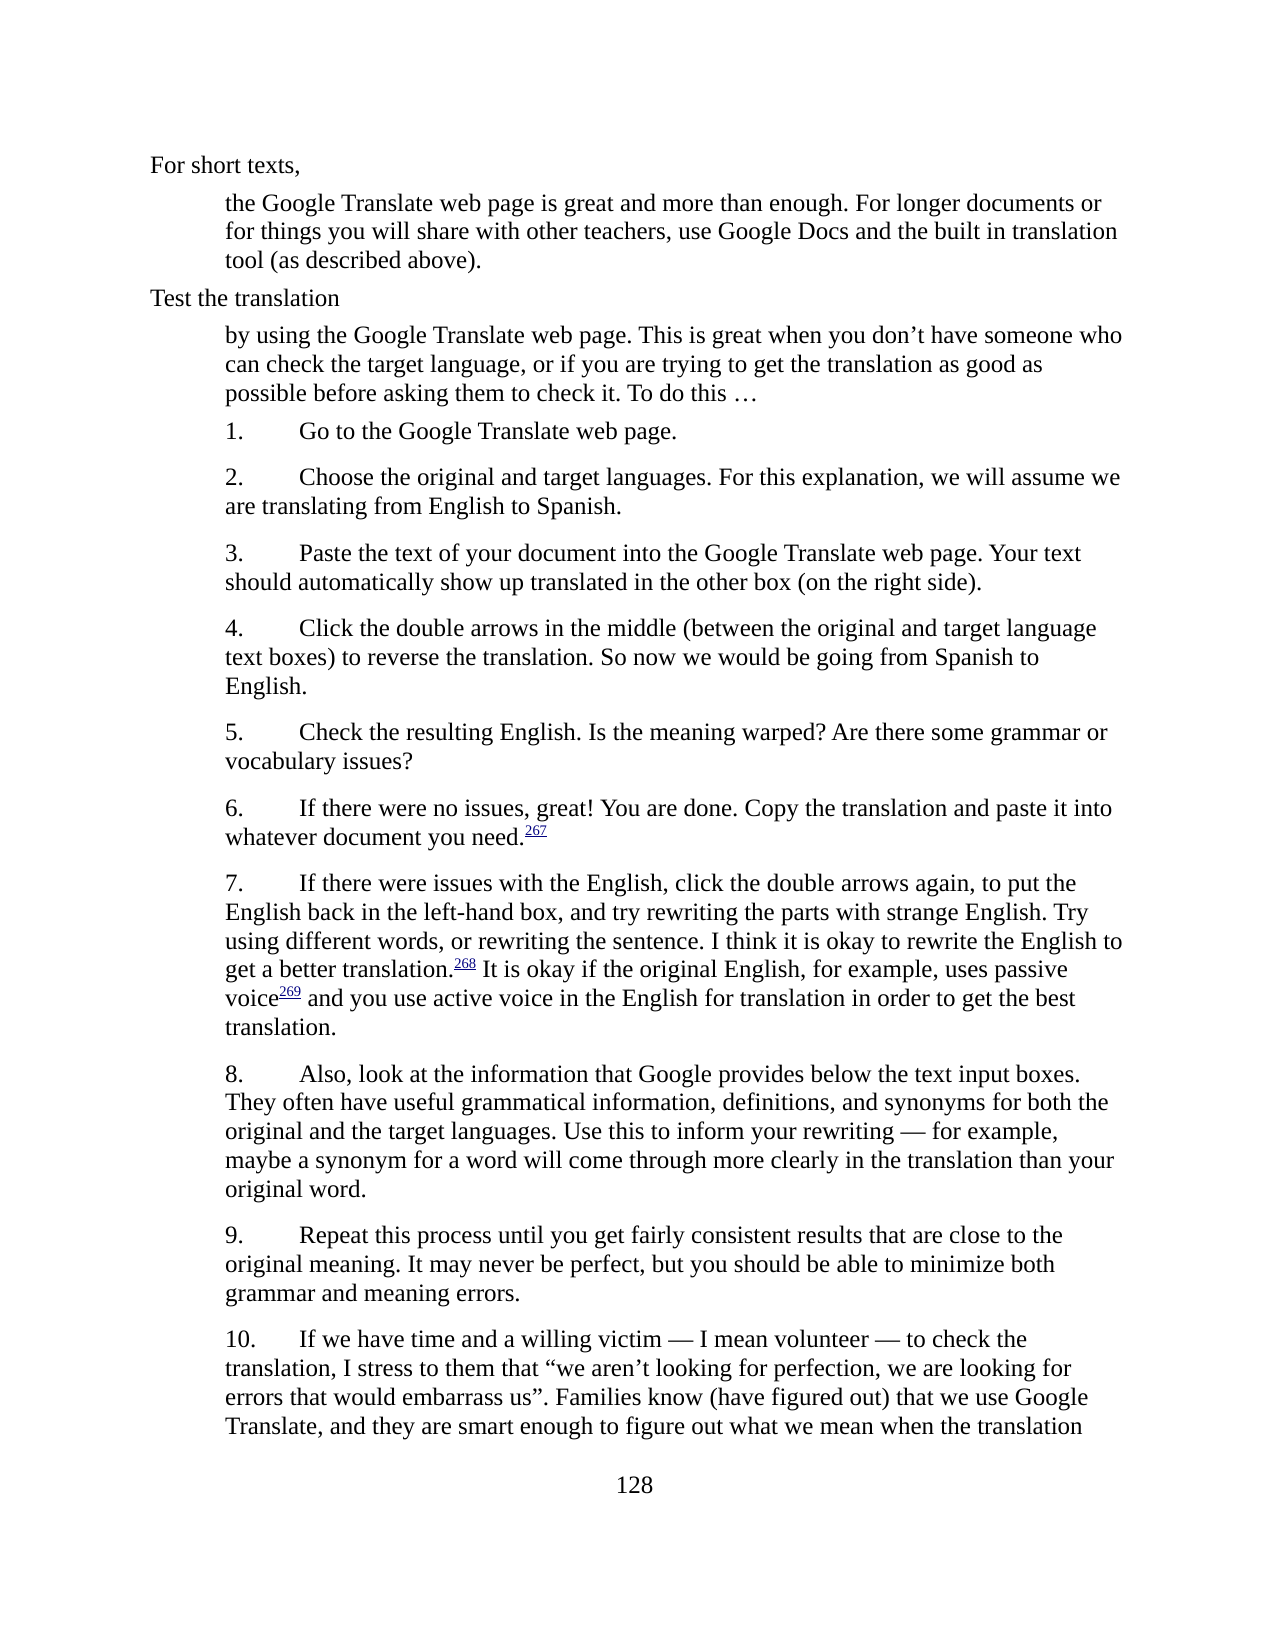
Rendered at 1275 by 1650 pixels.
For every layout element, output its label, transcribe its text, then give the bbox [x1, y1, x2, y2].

text the Google Translate web page is great and more than enough. For longer documents or for things you will share with other teachers, use Google Docs and the built in translation tool (as described above). [225, 188, 1125, 274]
list Click the double arrows in the middle (between the original and target language text boxes) to reverse the translation. So now we would be going from Spanish to English. [225, 613, 1125, 699]
text by using the Google Translate web page. This is great when you don’t have someone who can check the target language, or if you are trying to get the translation as good as possible before asking them to check it. To do this … [225, 321, 1125, 407]
list If there were issues with the English, click the double arrows again, to put the English back in the left-hand box, and try rewriting the parts with strange English. Try using different words, or rewriting the sentence. I think it is okay to rewrite the English to get a better translation.268 It is okay if the original English, for example, uses passive voice269 and you use active voice in the English for translation in order to get the best translation. [225, 868, 1125, 1041]
list Go to the Google Translate web page. [225, 416, 1125, 444]
list Repeat this process until you get fairly consistent results that are close to the original meaning. It may never be perfect, but you should be able to minimize both grammar and meaning errors. [225, 1220, 1125, 1307]
list If there were no issues, great! You are done. Copy the translation and paste it into whatever document you need.267 [225, 793, 1125, 850]
text For short texts, [150, 150, 1125, 179]
list Paste the text of your document into the Google Translate web page. Your text should automatically show up translated in the other box (on the right side). [225, 538, 1125, 595]
text Test the translation [150, 283, 1125, 312]
list If we have time and a willing victim — I mean volunteer — to check the translation, I stress to them that “we aren’t looking for perfection, we are looking for errors that would embarrass us”. Families know (have figured out) that we use Google Translate, and they are smart enough to figure out what we mean when the translation [225, 1324, 1125, 1439]
list Choose the original and target languages. For this explanation, we will assume we are translating from English to Spanish. [225, 462, 1125, 520]
list Also, look at the information that Google provides below the text input boxes. They often have useful grammatical information, definitions, and synonyms for both the original and the target languages. Use this to inform your rewriting — for example, maybe a synonym for a word will come through more clearly in the translation than your original word. [225, 1059, 1125, 1202]
list Check the resulting English. Is the meaning warped? Are there some grammar or vocabulary issues? [225, 717, 1125, 775]
